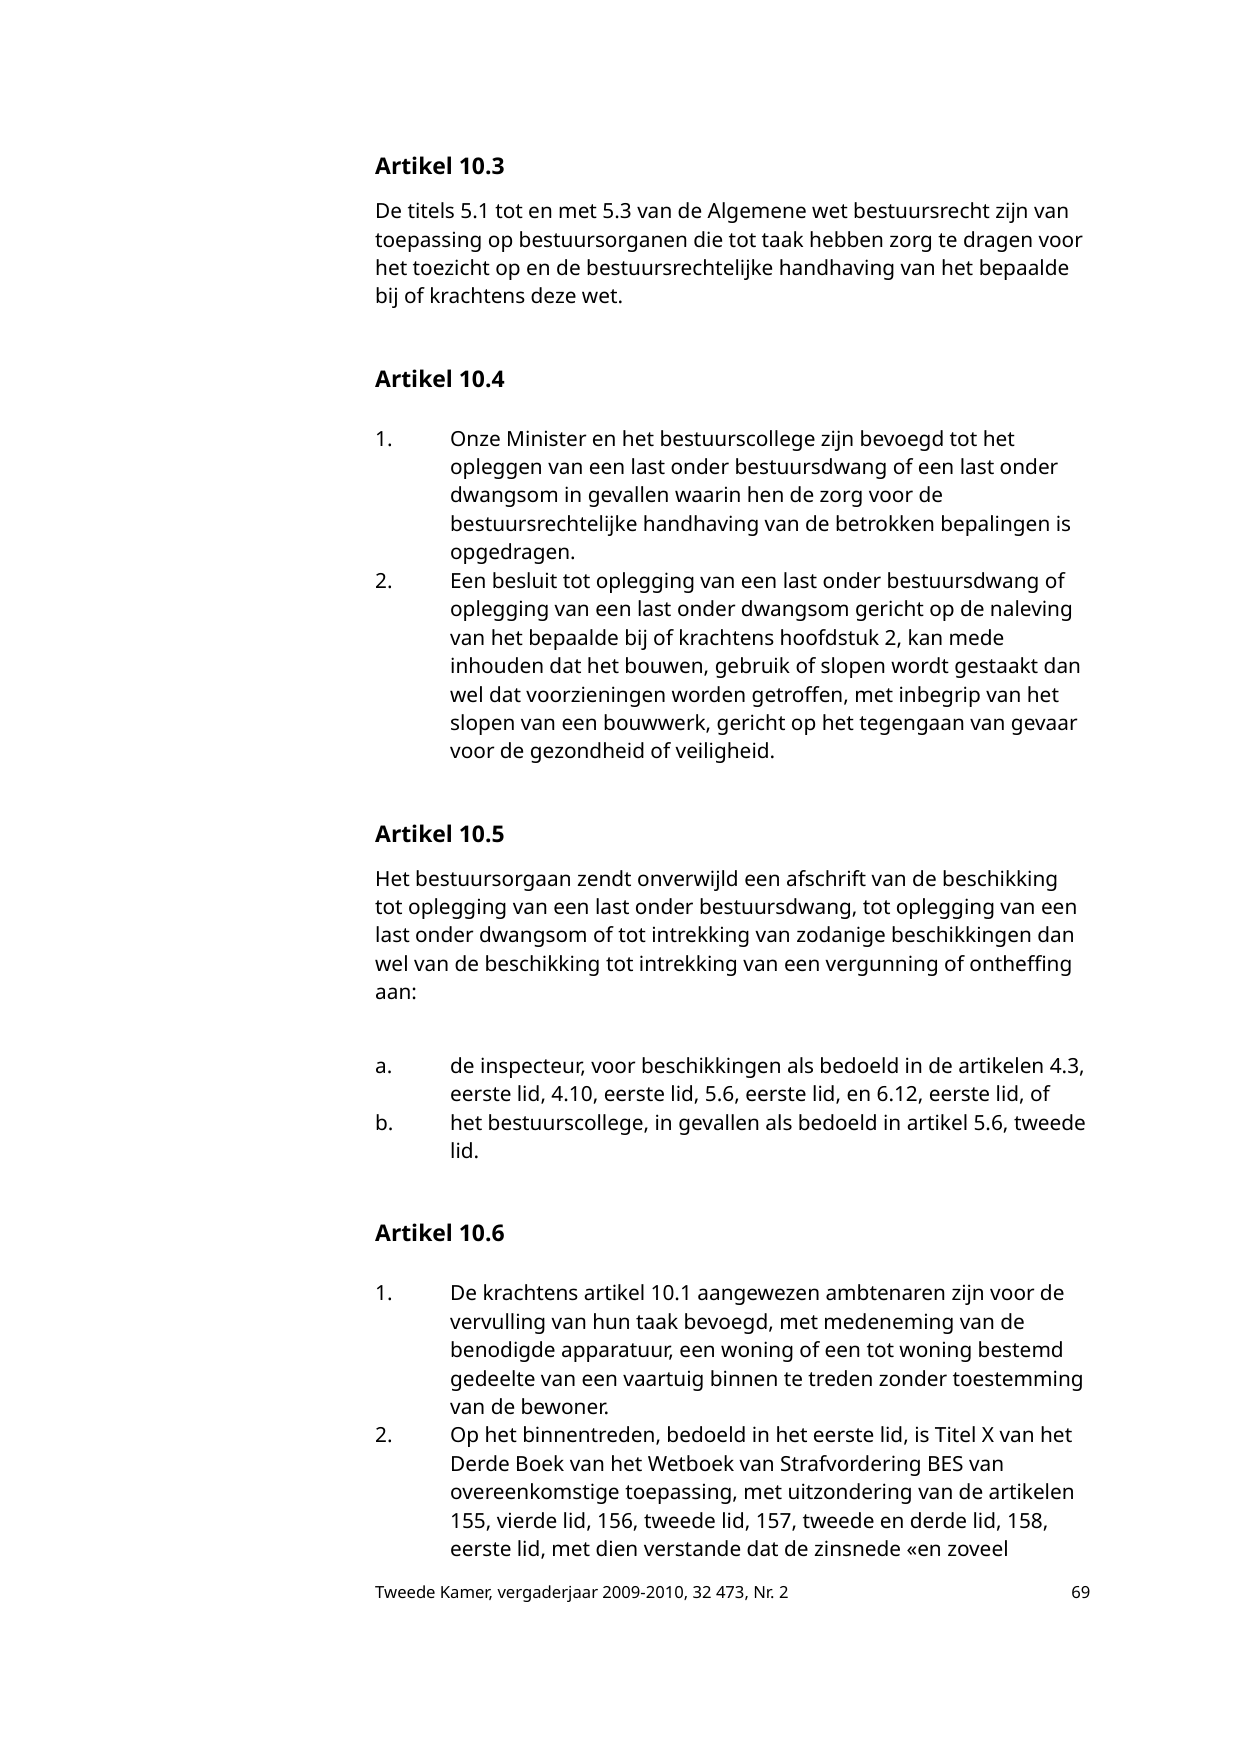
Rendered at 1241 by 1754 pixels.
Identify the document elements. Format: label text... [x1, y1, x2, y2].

subtitle Artikel 10.4 [375, 362, 1090, 394]
list De krachtens artikel 10.1 aangewezen ambtenaren zijn voor de vervulling van hun taak bevoegd, met medeneming van de benodigde apparatuur, een woning of een tot woning bestemd gedeelte van een vaartuig binnen te treden zonder toestemming van de bewoner. [375, 1278, 1090, 1421]
text Het bestuursorgaan zendt onverwijld een afschrift van de beschikking tot oplegging van een last onder bestuursdwang, tot oplegging van een last onder dwangsom of tot intrekking van zodanige beschikkingen dan wel van de beschikking tot intrekking van een vergunning of ontheffing aan: [375, 864, 1090, 1006]
list Onze Minister en het bestuurscollege zijn bevoegd tot het opleggen van een last onder bestuursdwang of een last onder dwangsom in gevallen waarin hen de zorg voor de bestuursrechtelijke handhaving van de betrokken bepalingen is opgedragen. [375, 424, 1090, 566]
subtitle Artikel 10.3 [375, 150, 1090, 181]
list Een besluit tot oplegging van een last onder bestuursdwang of oplegging van een last onder dwangsom gericht op de naleving van het bepaalde bij of krachtens hoofdstuk 2, kan mede inhouden dat het bouwen, gebruik of slopen wordt gestaakt dan wel dat voorzieningen worden getroffen, met inbegrip van het slopen van een bouwwerk, gericht op het tegengaan van gevaar voor de gezondheid of veiligheid. [375, 566, 1090, 765]
text De titels 5.1 tot en met 5.3 van de Algemene wet bestuursrecht zijn van toepassing op bestuursorganen die tot taak hebben zorg te dragen voor het toezicht op en de bestuursrechtelijke handhaving van het bepaalde bij of krachtens deze wet. [375, 196, 1090, 310]
list de inspecteur, voor beschikkingen als bedoeld in de artikelen 4.3, eerste lid, 4.10, eerste lid, 5.6, eerste lid, en 6.12, eerste lid, of [375, 1051, 1090, 1108]
list Op het binnentreden, bedoeld in het eerste lid, is Titel X van het Derde Boek van het Wetboek van Strafvordering BES van overeenkomstige toepassing, met uitzondering van de artikelen 155, vierde lid, 156, tweede lid, 157, tweede en derde lid, 158, eerste lid, met dien verstande dat de zinsnede «en zoveel [375, 1421, 1090, 1563]
subtitle Artikel 10.6 [375, 1217, 1090, 1248]
list het bestuurscollege, in gevallen als bedoeld in artikel 5.6, tweede lid. [375, 1108, 1090, 1165]
subtitle Artikel 10.5 [375, 817, 1090, 849]
